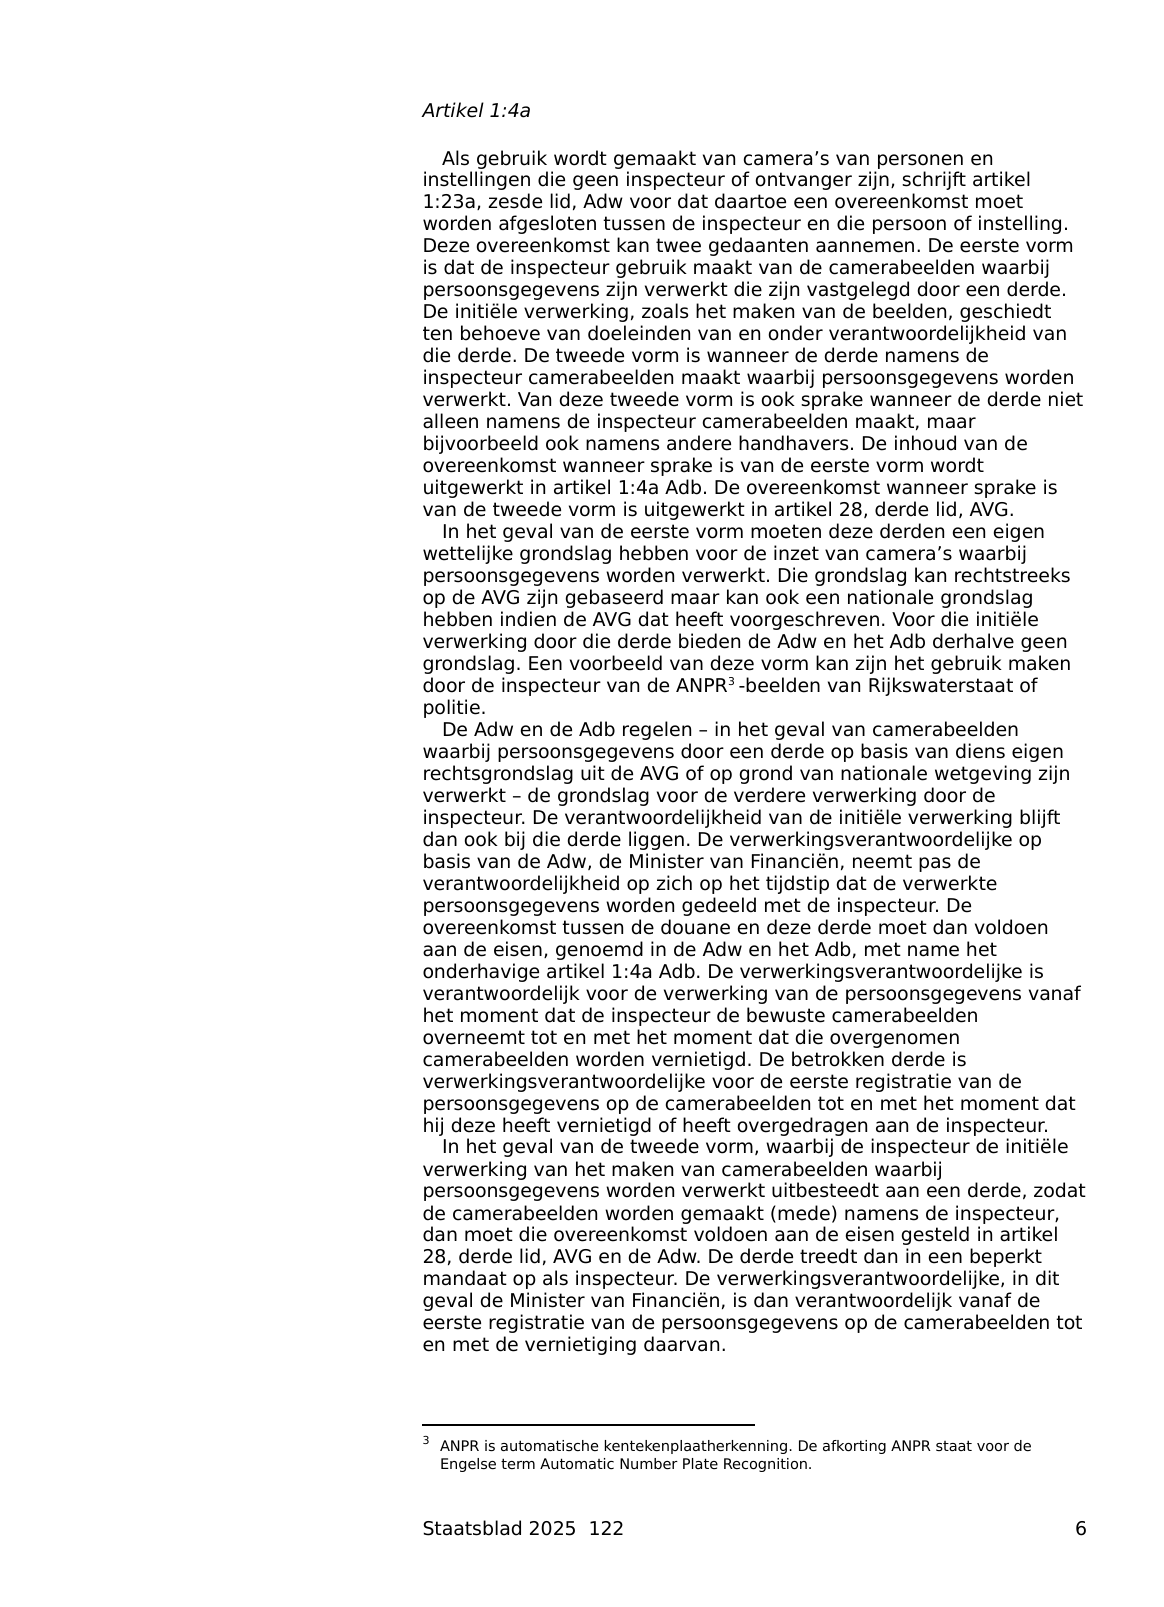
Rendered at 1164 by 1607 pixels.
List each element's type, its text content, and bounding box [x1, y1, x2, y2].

text Als gebruik wordt gemaakt van camera’s van personen en instellingen die geen inspecteur of ontvanger zijn, schrijft artikel 1:23a, zesde lid, Adw voor dat daartoe een overeenkomst moet worden afgesloten tussen de inspecteur en die persoon of instelling. Deze overeenkomst kan twee gedaanten aannemen. De eerste vorm is dat de inspecteur gebruik maakt van de camerabeelden waarbij persoonsgegevens zijn verwerkt die zijn vastgelegd door een derde. De initiële verwerking, zoals het maken van de beelden, geschiedt ten behoeve van doeleinden van en onder verantwoordelijkheid van die derde. De tweede vorm is wanneer de derde namens de inspecteur camerabeelden maakt waarbij persoonsgegevens worden verwerkt. Van deze tweede vorm is ook sprake wanneer de derde niet alleen namens de inspecteur camerabeelden maakt, maar bijvoorbeeld ook namens andere handhavers. De inhoud van de overeenkomst wanneer sprake is van de eerste vorm wordt uitgewerkt in artikel 1:4a Adb. De overeenkomst wanneer sprake is van de tweede vorm is uitgewerkt in artikel 28, derde lid, AVG. [422, 147, 1087, 521]
subtitle Artikel 1:4a [422, 100, 1087, 122]
text De Adw en de Adb regelen – in het geval van camerabeelden waarbij persoonsgegevens door een derde op basis van diens eigen rechtsgrondslag uit de AVG of op grond van nationale wetgeving zijn verwerkt – de grondslag voor de verdere verwerking door de inspecteur. De verantwoordelijkheid van de initiële verwerking blijft dan ook bij die derde liggen. De verwerkingsverantwoordelijke op basis van de Adw, de Minister van Financiën, neemt pas de verantwoordelijkheid op zich op het tijdstip dat de verwerkte persoonsgegevens worden gedeeld met de inspecteur. De overeenkomst tussen de douane en deze derde moet dan voldoen aan de eisen, genoemd in de Adw en het Adb, met name het onderhavige artikel 1:4a Adb. De verwerkingsverantwoordelijke is verantwoordelijk voor de verwerking van de persoonsgegevens vanaf het moment dat de inspecteur de bewuste camerabeelden overneemt tot en met het moment dat die overgenomen camerabeelden worden vernietigd. De betrokken derde is verwerkingsverantwoordelijke voor de eerste registratie van de persoonsgegevens op de camerabeelden tot en met het moment dat hij deze heeft vernietigd of heeft overgedragen aan de inspecteur. [422, 719, 1087, 1136]
text In het geval van de eerste vorm moeten deze derden een eigen wettelijke grondslag hebben voor de inzet van camera’s waarbij persoonsgegevens worden verwerkt. Die grondslag kan rechtstreeks op de AVG zijn gebaseerd maar kan ook een nationale grondslag hebben indien de AVG dat heeft voorgeschreven. Voor die initiële verwerking door die derde bieden de Adw en het Adb derhalve geen grondslag. Een voorbeeld van deze vorm kan zijn het gebruik maken door de inspecteur van de ANPR-beelden van Rijkswaterstaat of politie. [422, 521, 1087, 719]
text In het geval van de tweede vorm, waarbij de inspecteur de initiële verwerking van het maken van camerabeelden waarbij persoonsgegevens worden verwerkt uitbesteedt aan een derde, zodat de camerabeelden worden gemaakt (mede) namens de inspecteur, dan moet die overeenkomst voldoen aan de eisen gesteld in artikel 28, derde lid, AVG en de Adw. De derde treedt dan in een beperkt mandaat op als inspecteur. De verwerkingsverantwoordelijke, in dit geval de Minister van Financiën, is dan verantwoordelijk vanaf de eerste registratie van de persoonsgegevens op de camerabeelden tot en met de vernietiging daarvan. [422, 1136, 1087, 1356]
text ANPR is automatische kentekenplaatherkenning. De afkorting ANPR staat voor de Engelse term Automatic Number Plate Recognition. [422, 1434, 1087, 1473]
